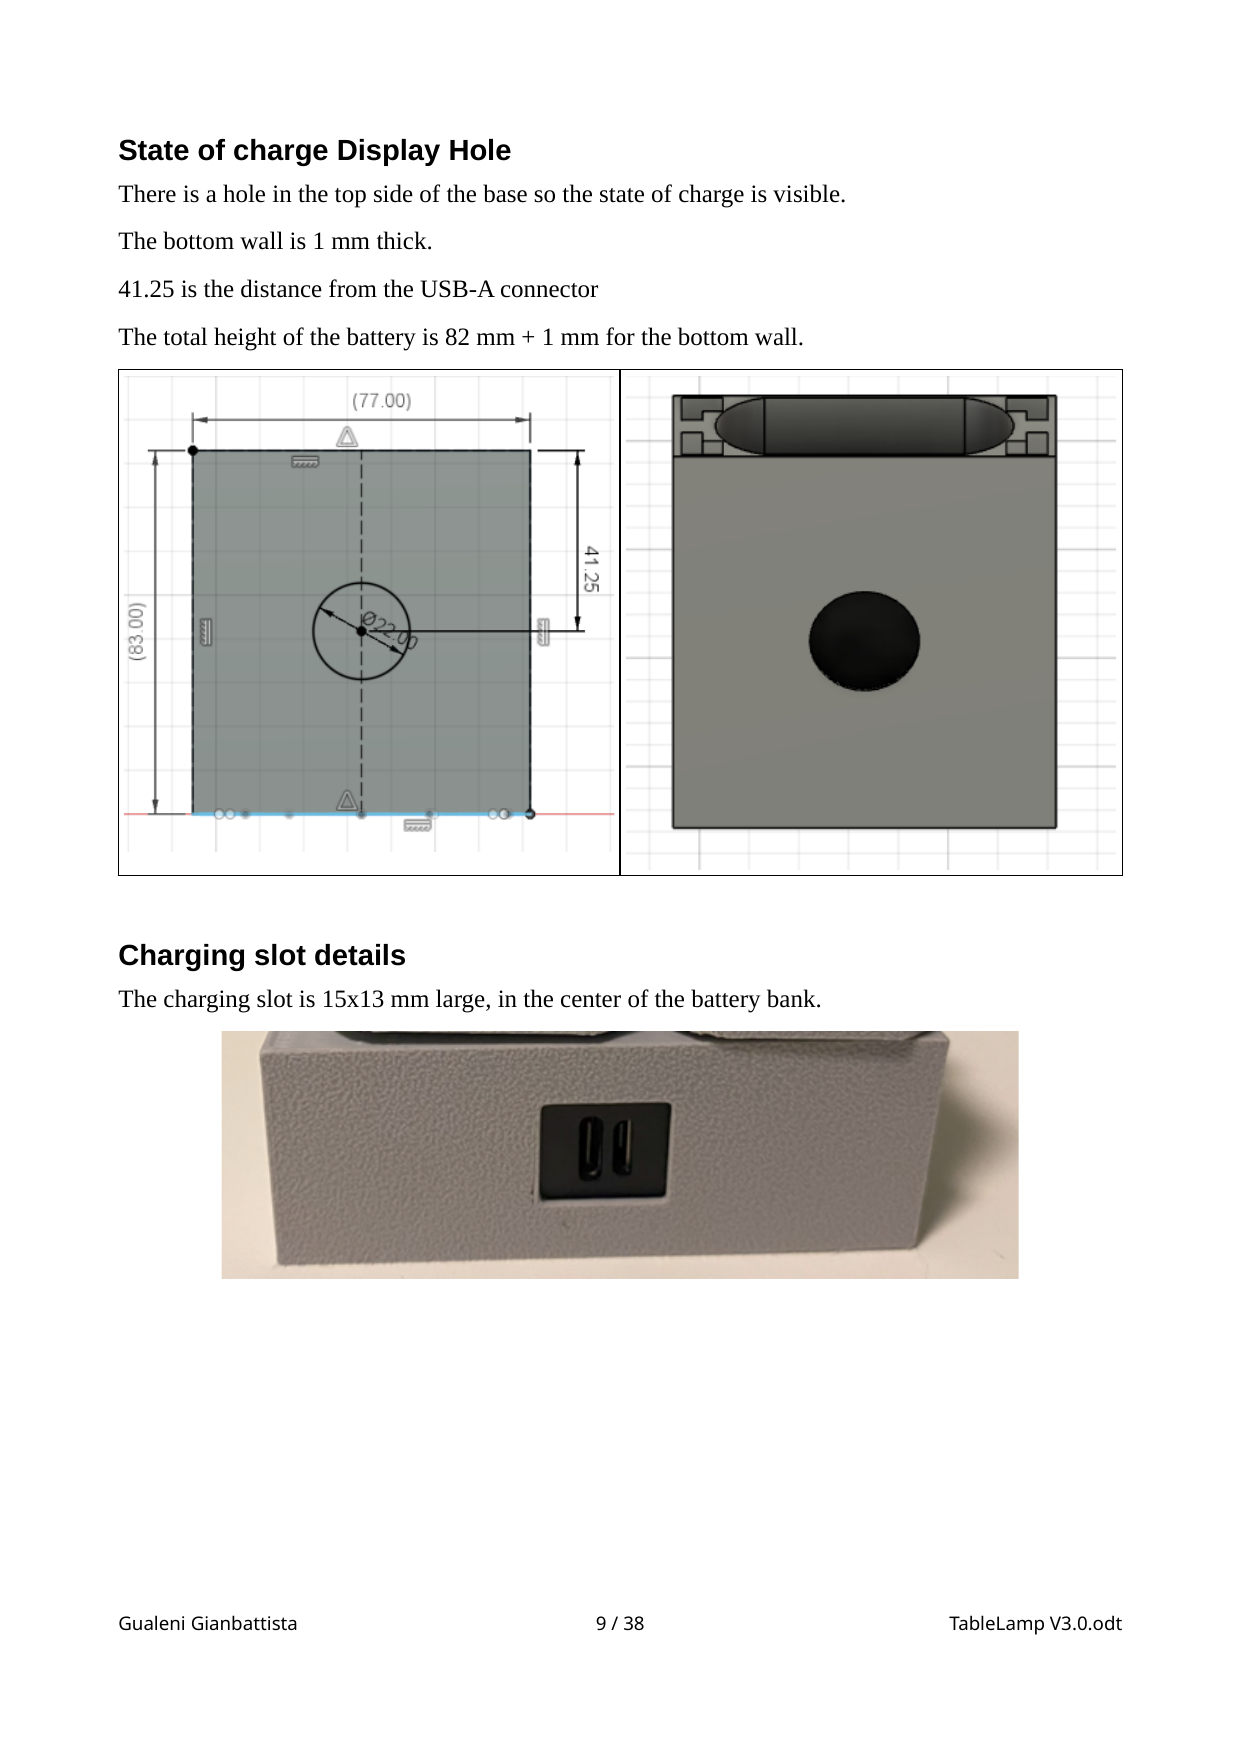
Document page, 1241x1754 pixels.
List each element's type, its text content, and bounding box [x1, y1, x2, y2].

subtitle Charging slot details [118, 938, 1122, 972]
picture [625, 376, 1117, 870]
text The total height of the battery is 82 mm + 1 mm for the bottom wall. [118, 322, 1122, 350]
subtitle The charging slot is 15x13 mm large, in the center of the battery bank. [118, 984, 1122, 1013]
text There is a hole in the top side of the base so the state of charge is visible. [118, 179, 1122, 207]
subtitle State of charge Display Hole [118, 133, 1122, 166]
table_header [621, 370, 1122, 875]
picture [221, 1031, 1019, 1279]
text 41.25 is the distance from the USB-A connector [118, 274, 1122, 303]
text The bottom wall is 1 mm thick. [118, 226, 1122, 255]
picture [123, 376, 615, 852]
table_header [119, 370, 619, 875]
